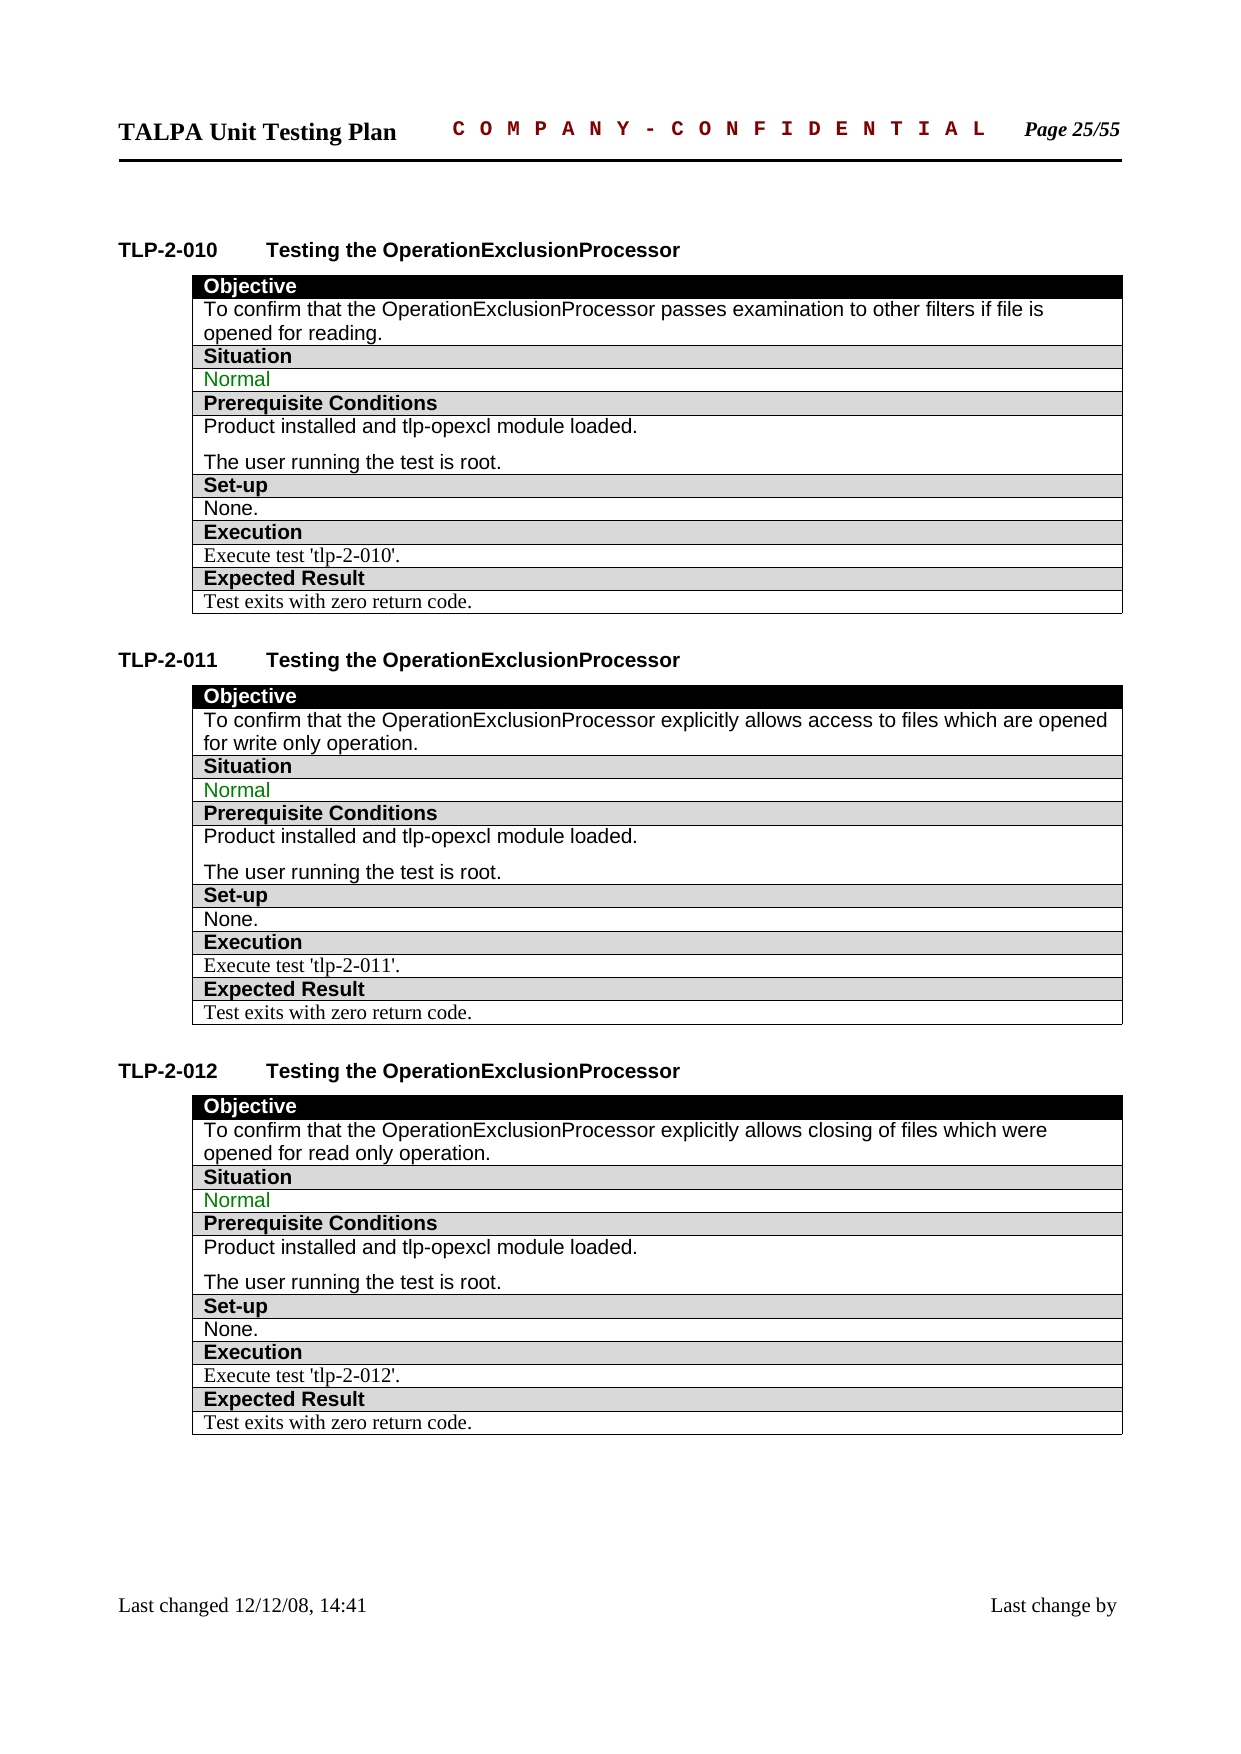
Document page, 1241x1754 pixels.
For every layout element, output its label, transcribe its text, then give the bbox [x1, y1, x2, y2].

table_cell Set-up [193, 1295, 1122, 1318]
table_header Objective [193, 686, 1122, 708]
table_cell Execution [193, 1342, 1122, 1364]
table_cell Expected Result [193, 1388, 1122, 1411]
table_cell Execute test 'tlp-2-011'. [193, 955, 1122, 977]
table_cell Situation [193, 756, 1122, 778]
text TLP-2-011 Testing the OperationExclusionProcessor [118, 649, 1122, 672]
table_cell To confirm that the OperationExclusionProcessor passes examination to other filters if file is opened for reading. [193, 299, 1122, 345]
table_cell Product installed and tlp-opexcl module loaded. The user running the test is root. [193, 826, 1122, 884]
table_cell Test exits with zero return code. [193, 591, 1122, 613]
table_cell Expected Result [193, 978, 1122, 1000]
table_cell Normal [193, 1190, 1122, 1212]
table_cell Execute test 'tlp-2-010'. [193, 545, 1122, 567]
table_cell Prerequisite Conditions [193, 802, 1122, 825]
table_cell None. [193, 1319, 1122, 1341]
table_cell Prerequisite Conditions [193, 392, 1122, 415]
table_cell Set-up [193, 885, 1122, 907]
table_cell None. [193, 498, 1122, 520]
table_header Objective [193, 276, 1122, 298]
table_cell None. [193, 908, 1122, 931]
table_cell Product installed and tlp-opexcl module loaded. The user running the test is root. [193, 416, 1122, 474]
table_cell Execution [193, 521, 1122, 544]
table_cell Expected Result [193, 568, 1122, 590]
table_cell Situation [193, 1166, 1122, 1189]
table_cell Normal [193, 779, 1122, 801]
table_cell Test exits with zero return code. [193, 1001, 1122, 1024]
table_cell Normal [193, 369, 1122, 391]
table_header Objective [193, 1096, 1122, 1119]
table_cell Prerequisite Conditions [193, 1213, 1122, 1235]
table_cell Product installed and tlp-opexcl module loaded. The user running the test is root. [193, 1236, 1122, 1294]
text TLP-2-010 Testing the OperationExclusionProcessor [118, 239, 1122, 262]
text TLP-2-012 Testing the OperationExclusionProcessor [118, 1059, 1122, 1083]
table_cell Test exits with zero return code. [193, 1412, 1122, 1434]
table_cell To confirm that the OperationExclusionProcessor explicitly allows closing of files which were opened for read only operation. [193, 1120, 1122, 1165]
table_cell Execute test 'tlp-2-012'. [193, 1365, 1122, 1387]
table_cell Set-up [193, 475, 1122, 497]
table_cell To confirm that the OperationExclusionProcessor explicitly allows access to files which are opened for write only operation. [193, 709, 1122, 755]
table_cell Situation [193, 346, 1122, 368]
table_cell Execution [193, 932, 1122, 954]
